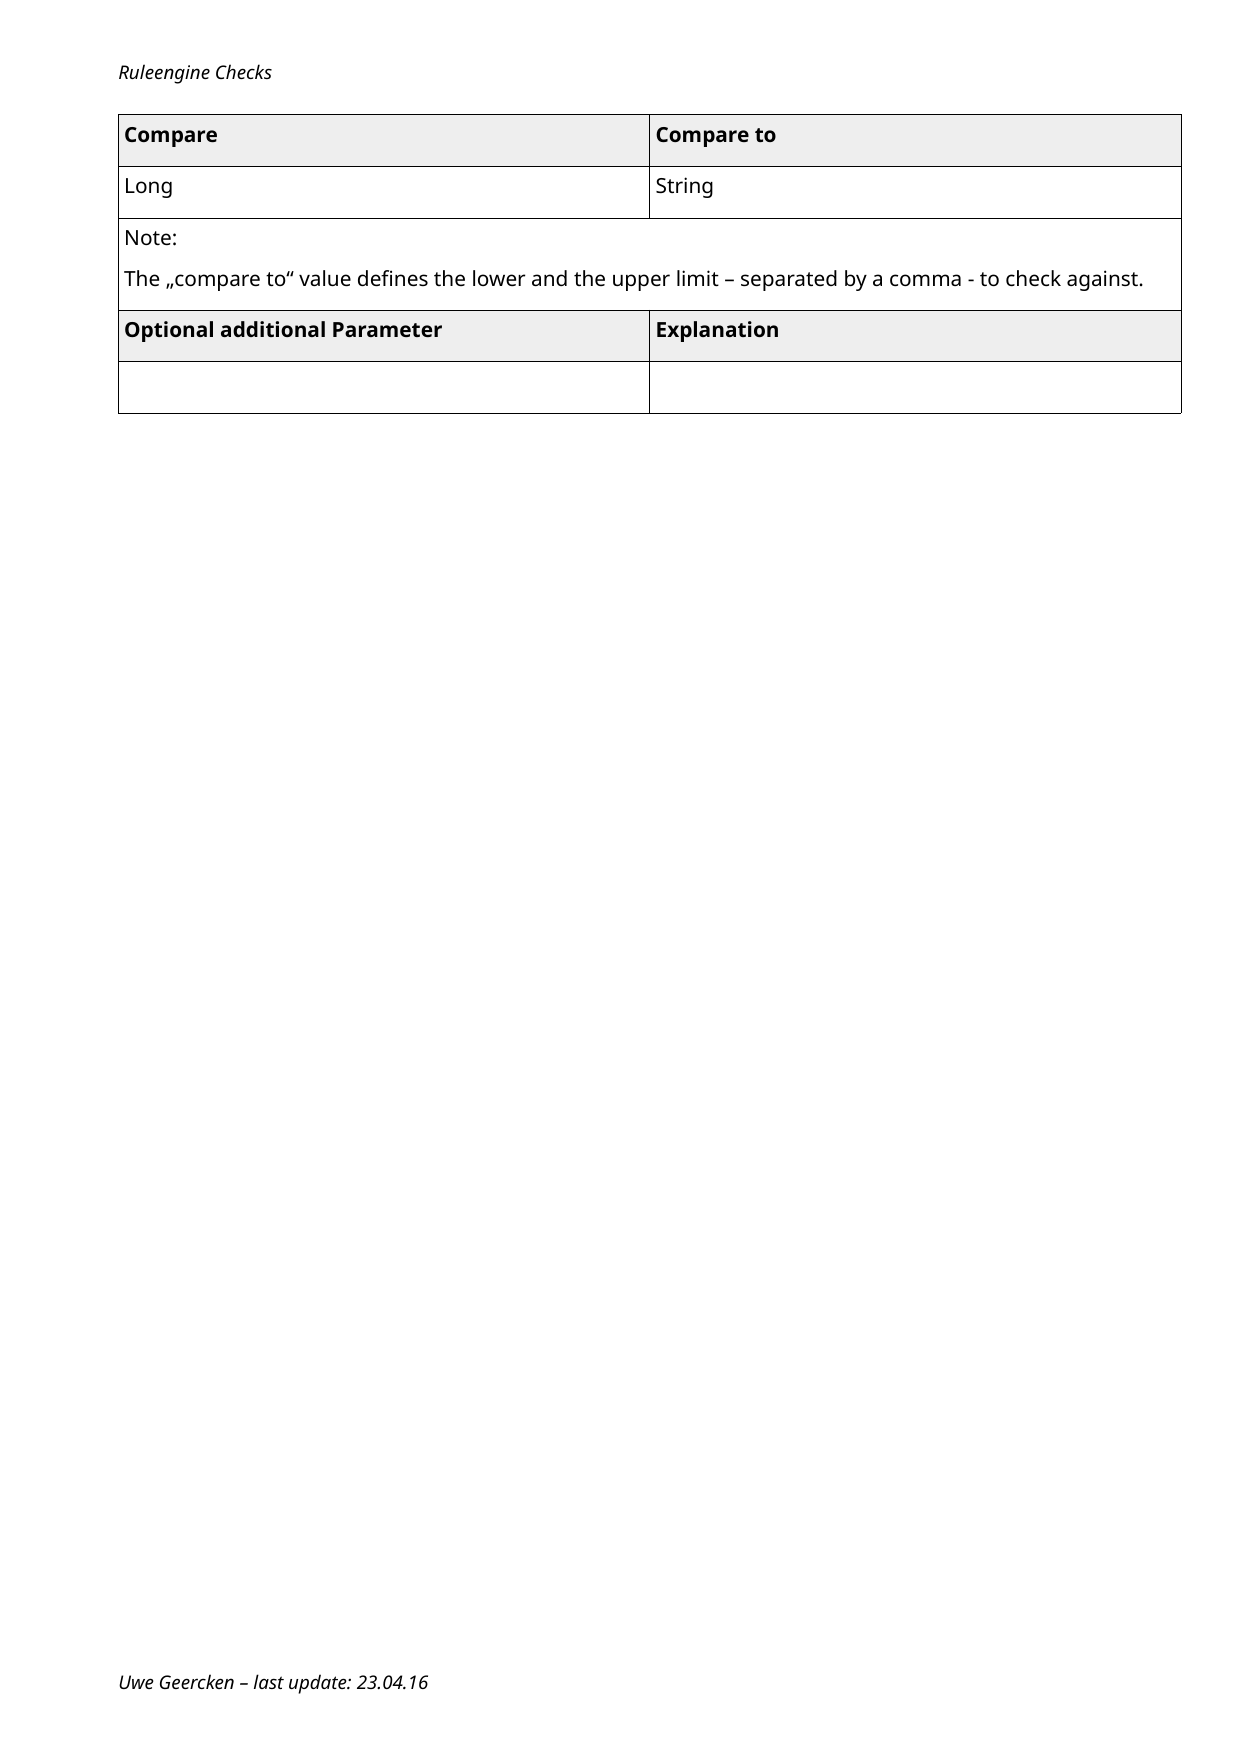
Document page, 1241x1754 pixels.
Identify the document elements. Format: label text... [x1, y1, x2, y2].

table_cell String [650, 167, 1181, 218]
table_cell Long [119, 167, 649, 218]
table_cell [119, 362, 649, 413]
table_cell [650, 362, 1181, 413]
table_header Compare [119, 115, 649, 166]
table_header Compare to [650, 115, 1181, 166]
table_cell Optional additional Parameter [119, 311, 649, 361]
table_cell Note: The „compare to“ value defines the lower and the upper limit – separated by a comma - to check against. [119, 219, 1181, 309]
table_cell Explanation [650, 311, 1181, 361]
